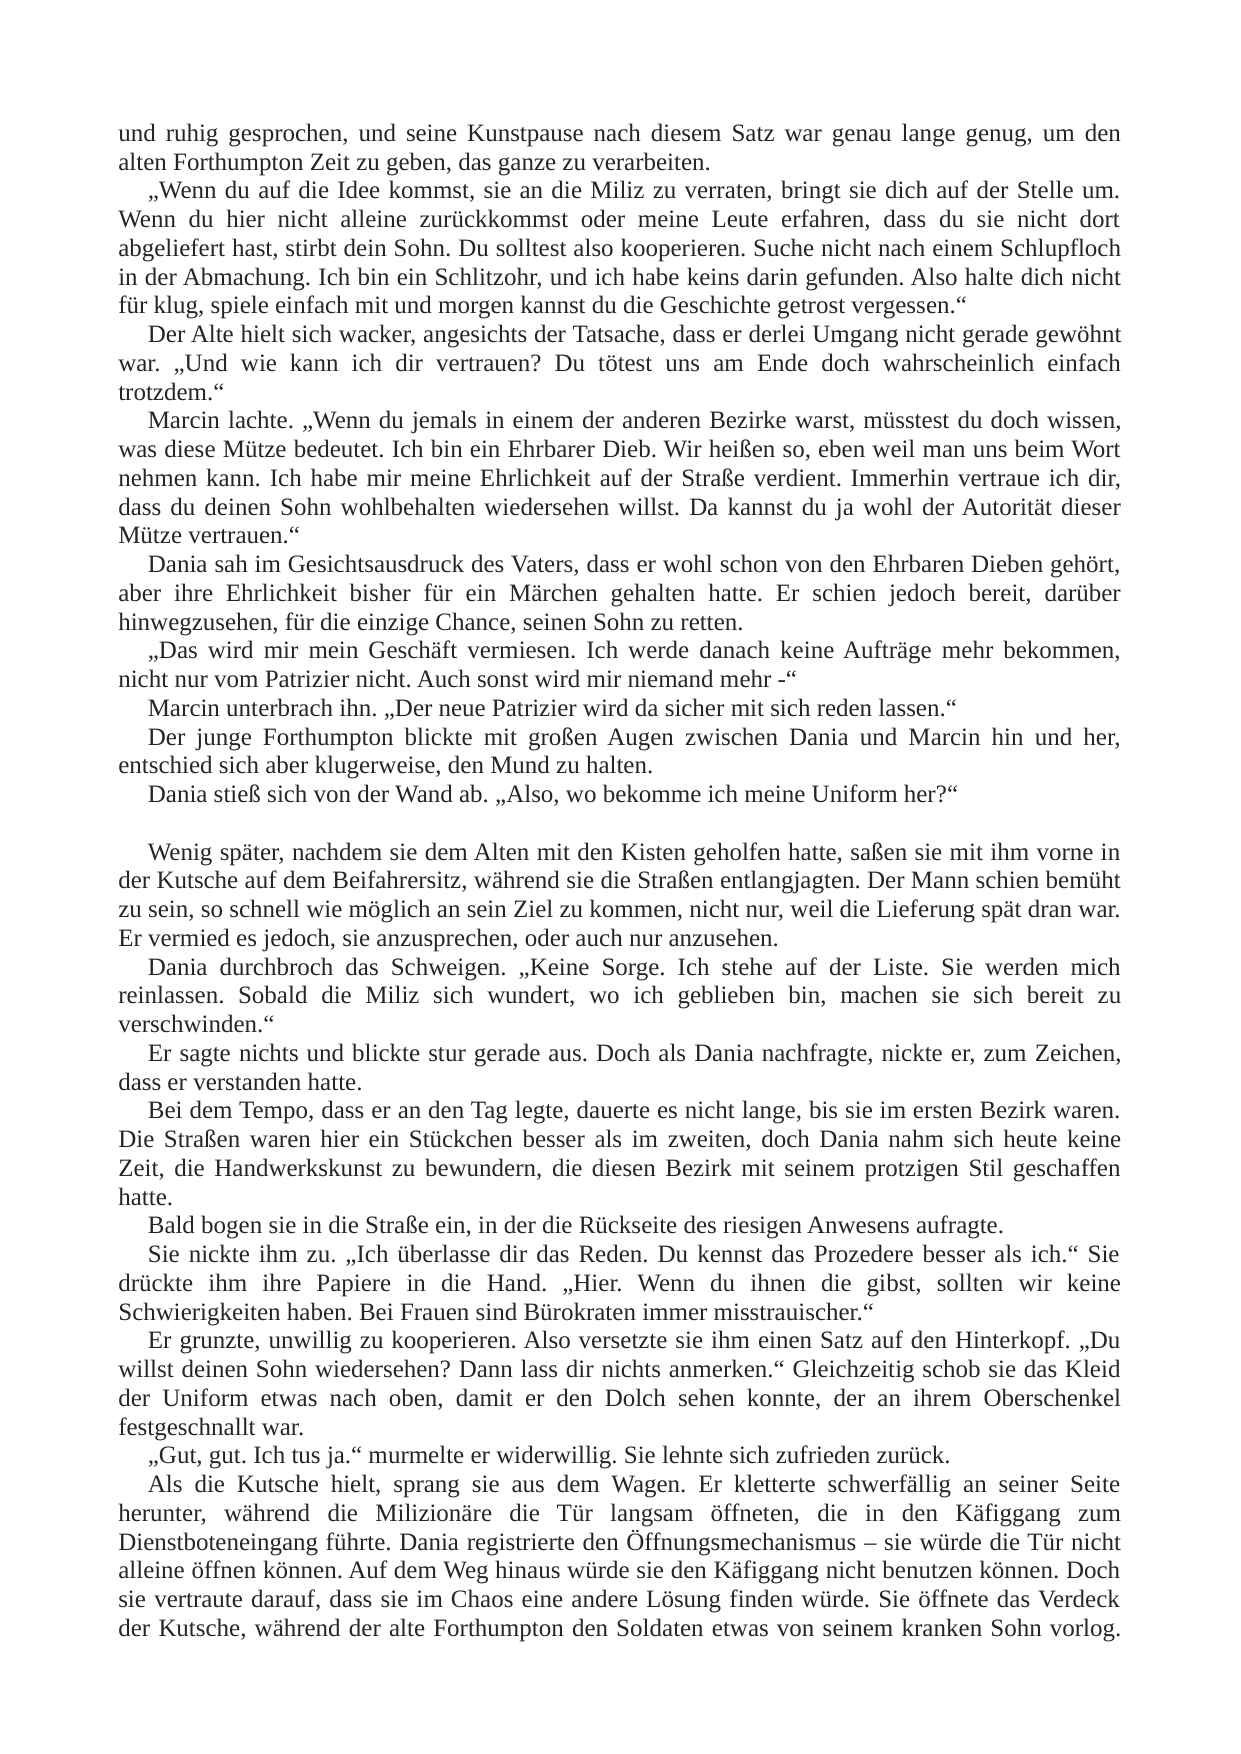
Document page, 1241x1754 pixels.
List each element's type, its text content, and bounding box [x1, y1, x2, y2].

text Der Alte hielt sich wacker, angesichts der Tatsache, dass er derlei Umgang nicht gerade gewöhnt war. „Und wie kann ich dir vertrauen? Du tötest uns am Ende doch wahrscheinlich einfach trotzdem.“ [118, 319, 1122, 406]
text Bald bogen sie in die Straße ein, in der die Rückseite des riesigen Anwesens aufragte. [118, 1211, 1122, 1239]
text Bei dem Tempo, dass er an den Tag legte, dauerte es nicht lange, bis sie im ersten Bezirk waren. Die Straßen waren hier ein Stückchen besser als im zweiten, doch Dania nahm sich heute keine Zeit, die Handwerkskunst zu bewundern, die diesen Bezirk mit seinem protzigen Stil geschaffen hatte. [118, 1096, 1122, 1211]
text „Gut, gut. Ich tus ja.“ murmelte er widerwillig. Sie lehnte sich zufrieden zurück. [118, 1441, 1122, 1469]
text und ruhig gesprochen, und seine Kunstpause nach diesem Satz war genau lange genug, um den alten Forthumpton Zeit zu geben, das ganze zu verarbeiten. [118, 118, 1122, 176]
text Sie nickte ihm zu. „Ich überlasse dir das Reden. Du kennst das Prozedere besser als ich.“ Sie drückte ihm ihre Papiere in die Hand. „Hier. Wenn du ihnen die gibst, sollten wir keine Schwierigkeiten haben. Bei Frauen sind Bürokraten immer misstrauischer.“ [118, 1239, 1122, 1326]
text Er sagte nichts und blickte stur gerade aus. Doch als Dania nachfragte, nickte er, zum Zeichen, dass er verstanden hatte. [118, 1038, 1122, 1096]
text „Das wird mir mein Geschäft vermiesen. Ich werde danach keine Aufträge mehr bekommen, nicht nur vom Patrizier nicht. Auch sonst wird mir niemand mehr -“ [118, 636, 1122, 693]
text Marcin lachte. „Wenn du jemals in einem der anderen Bezirke warst, müsstest du doch wissen, was diese Mütze bedeutet. Ich bin ein Ehrbarer Dieb. Wir heißen so, eben weil man uns beim Wort nehmen kann. Ich habe mir meine Ehrlichkeit auf der Straße verdient. Immerhin vertraue ich dir, dass du deinen Sohn wohlbehalten wiedersehen willst. Da kannst du ja wohl der Autorität dieser Mütze vertrauen.“ [118, 406, 1122, 549]
text Dania stieß sich von der Wand ab. „Also, wo bekomme ich meine Uniform her?“ [118, 779, 1122, 808]
text Marcin unterbrach ihn. „Der neue Patrizier wird da sicher mit sich reden lassen.“ [118, 693, 1122, 722]
text Als die Kutsche hielt, sprang sie aus dem Wagen. Er kletterte schwerfällig an seiner Seite herunter, während die Milizionäre die Tür langsam öffneten, die in den Käfiggang zum Dienstboteneingang führte. Dania registrierte den Öffnungsmechanismus – sie würde die Tür nicht alleine öffnen können. Auf dem Weg hinaus würde sie den Käfiggang nicht benutzen können. Doch sie vertraute darauf, dass sie im Chaos eine andere Lösung finden würde. Sie öffnete das Verdeck der Kutsche, während der alte Forthumpton den Soldaten etwas von seinem kranken Sohn vorlog. [118, 1469, 1122, 1642]
text Der junge Forthumpton blickte mit großen Augen zwischen Dania und Marcin hin und her, entschied sich aber klugerweise, den Mund zu halten. [118, 722, 1122, 779]
text Er grunzte, unwillig zu kooperieren. Also versetzte sie ihm einen Satz auf den Hinterkopf. „Du willst deinen Sohn wiedersehen? Dann lass dir nichts anmerken.“ Gleichzeitig schob sie das Kleid der Uniform etwas nach oben, damit er den Dolch sehen konnte, der an ihrem Oberschenkel festgeschnallt war. [118, 1326, 1122, 1441]
text Dania sah im Gesichtsausdruck des Vaters, dass er wohl schon von den Ehrbaren Dieben gehört, aber ihre Ehrlichkeit bisher für ein Märchen gehalten hatte. Er schien jedoch bereit, darüber hinwegzusehen, für die einzige Chance, seinen Sohn zu retten. [118, 549, 1122, 636]
text „Wenn du auf die Idee kommst, sie an die Miliz zu verraten, bringt sie dich auf der Stelle um. Wenn du hier nicht alleine zurückkommst oder meine Leute erfahren, dass du sie nicht dort abgeliefert hast, stirbt dein Sohn. Du solltest also kooperieren. Suche nicht nach einem Schlupfloch in der Abmachung. Ich bin ein Schlitzohr, und ich habe keins darin gefunden. Also halte dich nicht für klug, spiele einfach mit und morgen kannst du die Geschichte getrost vergessen.“ [118, 176, 1122, 319]
text Wenig später, nachdem sie dem Alten mit den Kisten geholfen hatte, saßen sie mit ihm vorne in der Kutsche auf dem Beifahrersitz, während sie die Straßen entlangjagten. Der Mann schien bemüht zu sein, so schnell wie möglich an sein Ziel zu kommen, nicht nur, weil die Lieferung spät dran war. Er vermied es jedoch, sie anzusprechen, oder auch nur anzusehen. [118, 837, 1122, 952]
text Dania durchbroch das Schweigen. „Keine Sorge. Ich stehe auf der Liste. Sie werden mich reinlassen. Sobald die Miliz sich wundert, wo ich geblieben bin, machen sie sich bereit zu verschwinden.“ [118, 952, 1122, 1038]
